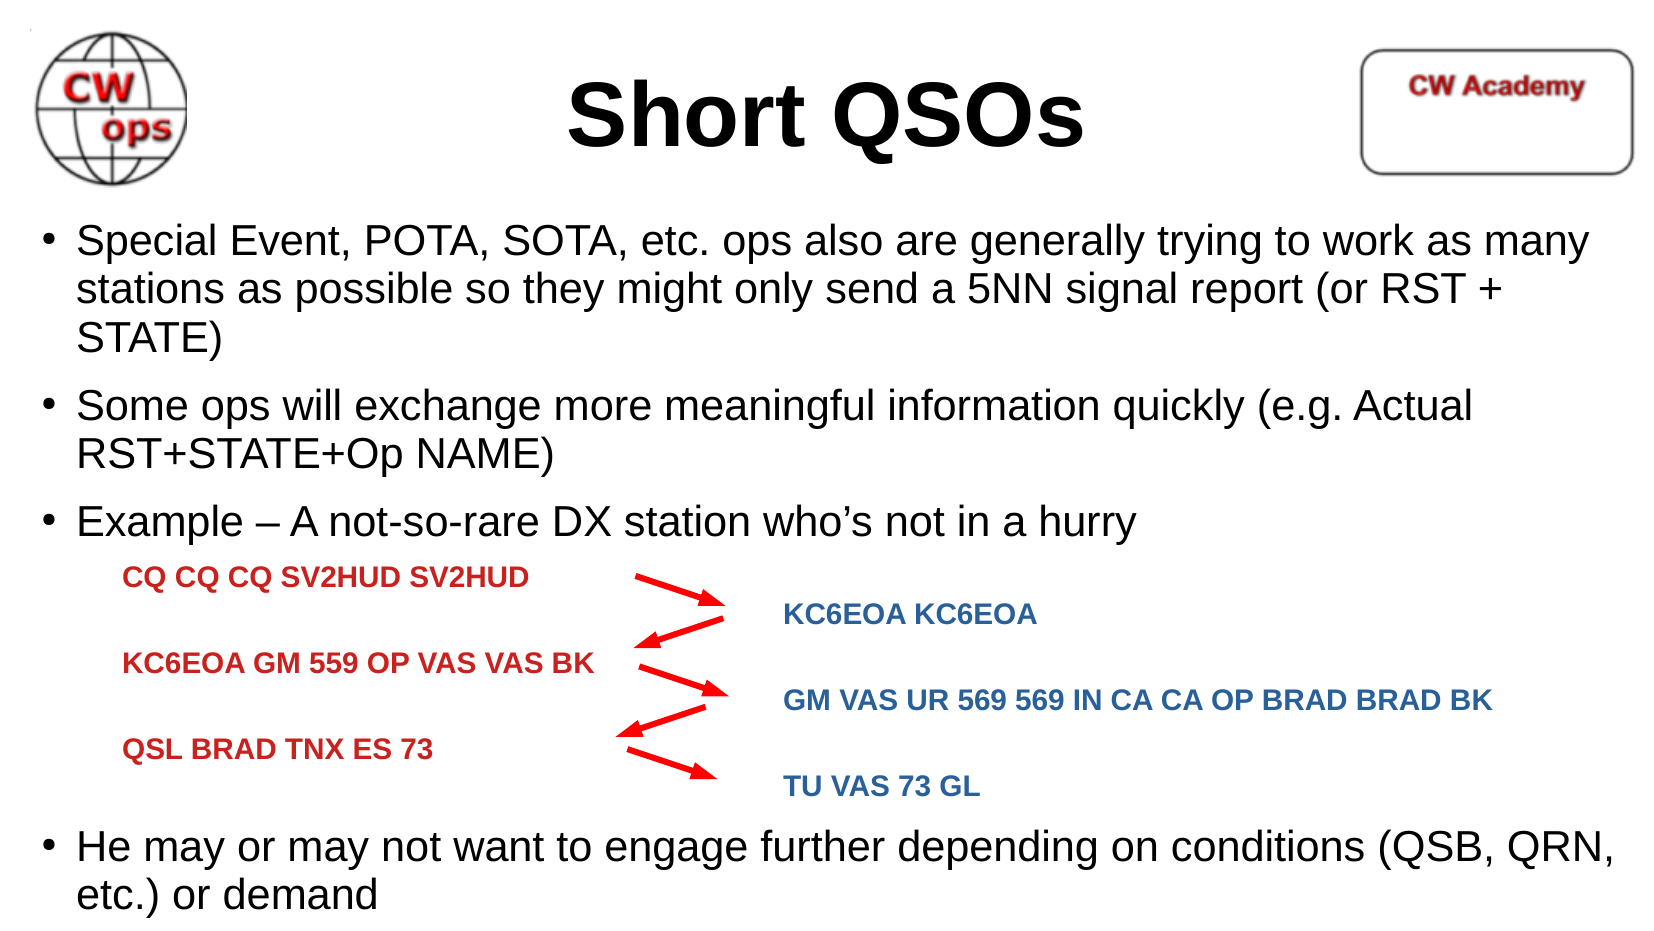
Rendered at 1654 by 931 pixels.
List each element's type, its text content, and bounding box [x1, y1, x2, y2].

list Special Event, POTA, SOTA, etc. ops also are generally trying to work as many stations as possible so they might only send a 5NN signal report (or RST + STATE) Some ops will exchange more meaningful information quickly (e.g. Actual RST+STATE+Op NAME) Example – A not-so-rare DX station who’s not in a hurry CQ CQ CQ SV2HUD SV2HUD KC6EOA KC6EOA KC6EOA GM 559 OP VAS VAS BK GM VAS UR 569 569 IN CA CA OP BRAD BRAD BK QSL BRAD TNX ES 73 TU VAS 73 GL He may or may not want to engage further depending on conditions (QSB, QRN, etc.) or demand [30, 215, 1636, 927]
title Short QSOs [82, 37, 1571, 193]
picture [1571, 37, 1640, 186]
picture [30, 29, 187, 194]
